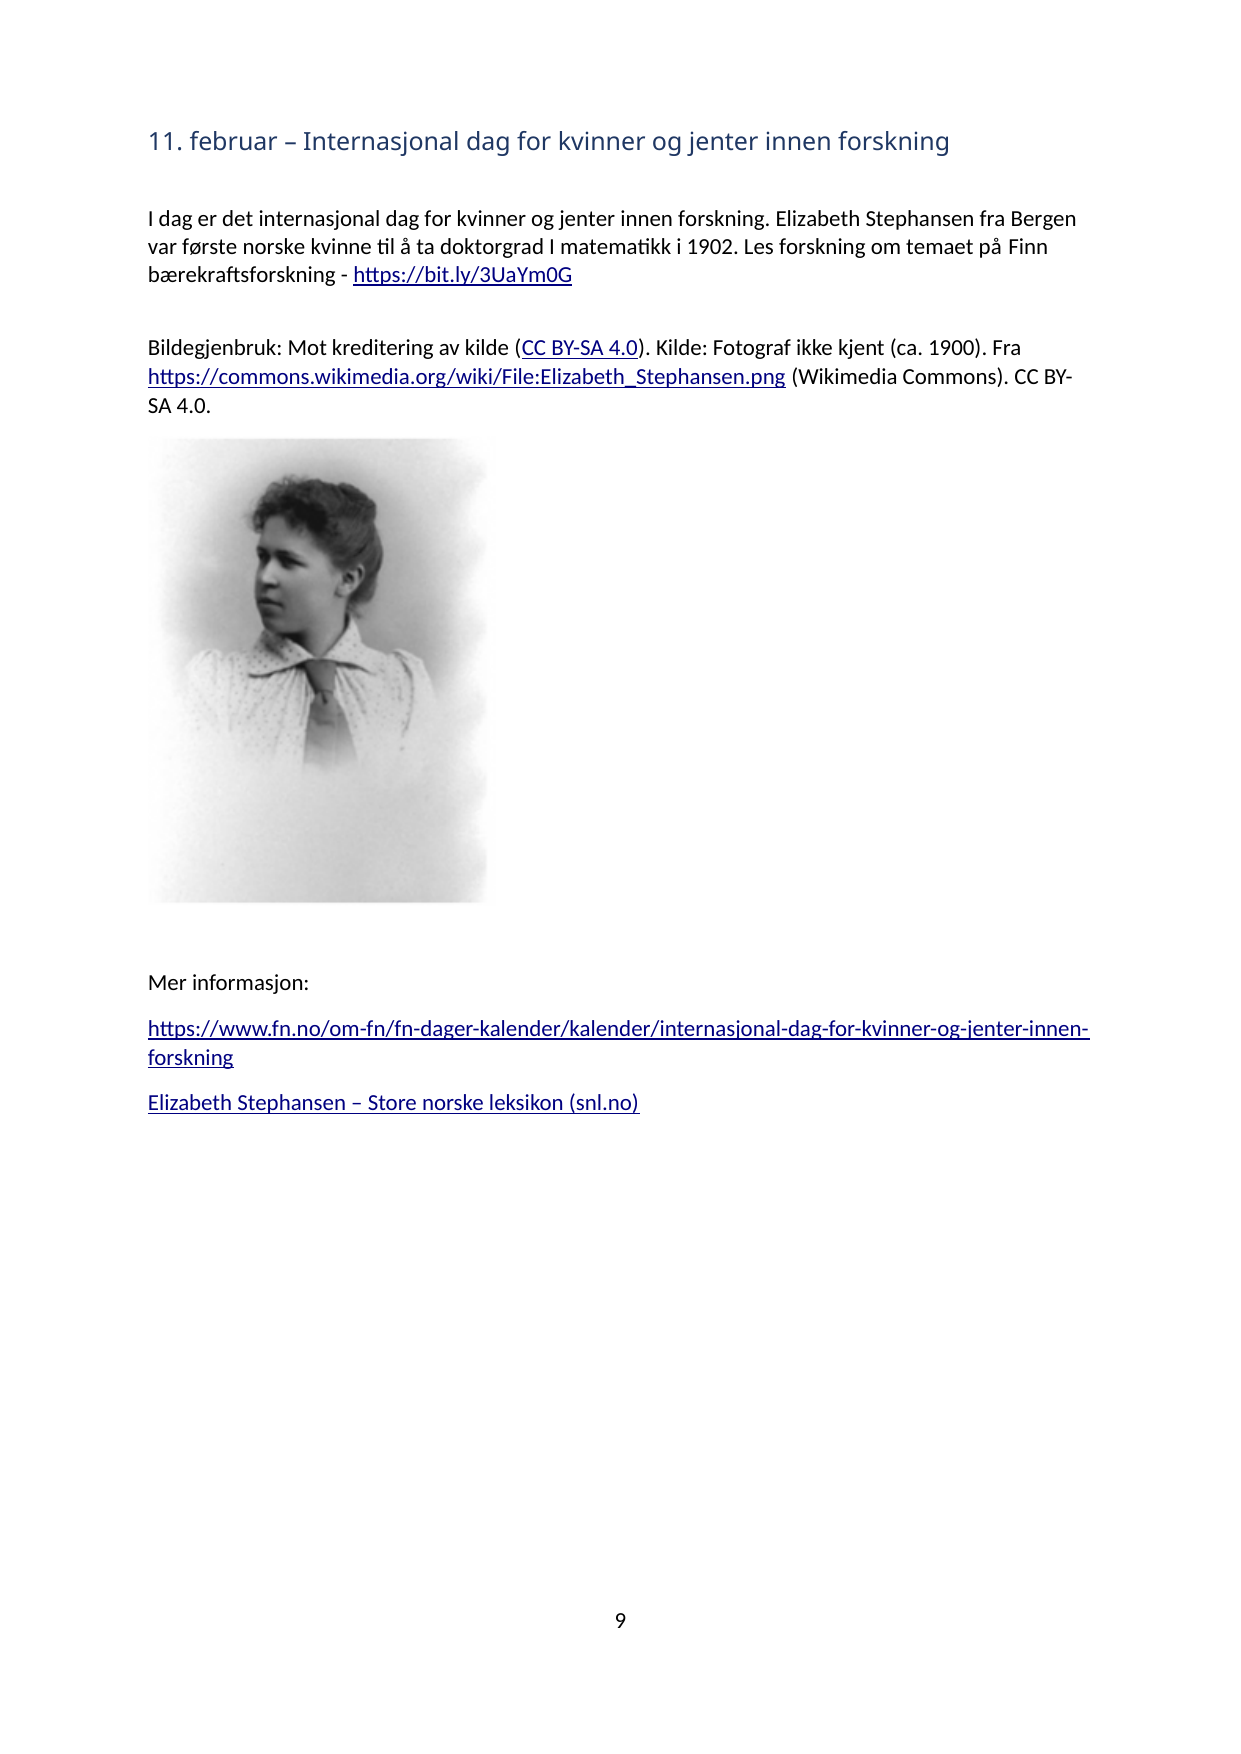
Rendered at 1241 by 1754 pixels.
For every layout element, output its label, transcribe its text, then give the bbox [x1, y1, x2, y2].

text https://www.fn.no/om-fn/fn-dager-kalender/kalender/internasjonal-dag-for-kvinner-og-jenter-innen-forskning [148, 1014, 1093, 1071]
text I dag er det internasjonal dag for kvinner og jenter innen forskning. Elizabeth Stephansen fra Bergen var første norske kvinne til å ta doktorgrad I matematikk i 1902. Les forskning om temaet på Finn bærekraftsforskning - https://bit.ly/3UaYm0G [148, 204, 1093, 288]
text Elizabeth Stephansen – Store norske leksikon (snl.no) [148, 1088, 1093, 1116]
subtitle 11. februar – Internasjonal dag for kvinner og jenter innen forskning [148, 123, 1093, 157]
text Mer informasjon: [148, 968, 1093, 997]
text Bildegjenbruk: Mot kreditering av kilde (CC BY-SA 4.0). Kilde: Fotograf ikke kjent (ca. 1900). Fra https://commons.wikimedia.org/wiki/File:Elizabeth_Stephansen.png (Wikimedia Commons). CC BY-SA 4.0. [148, 333, 1093, 419]
